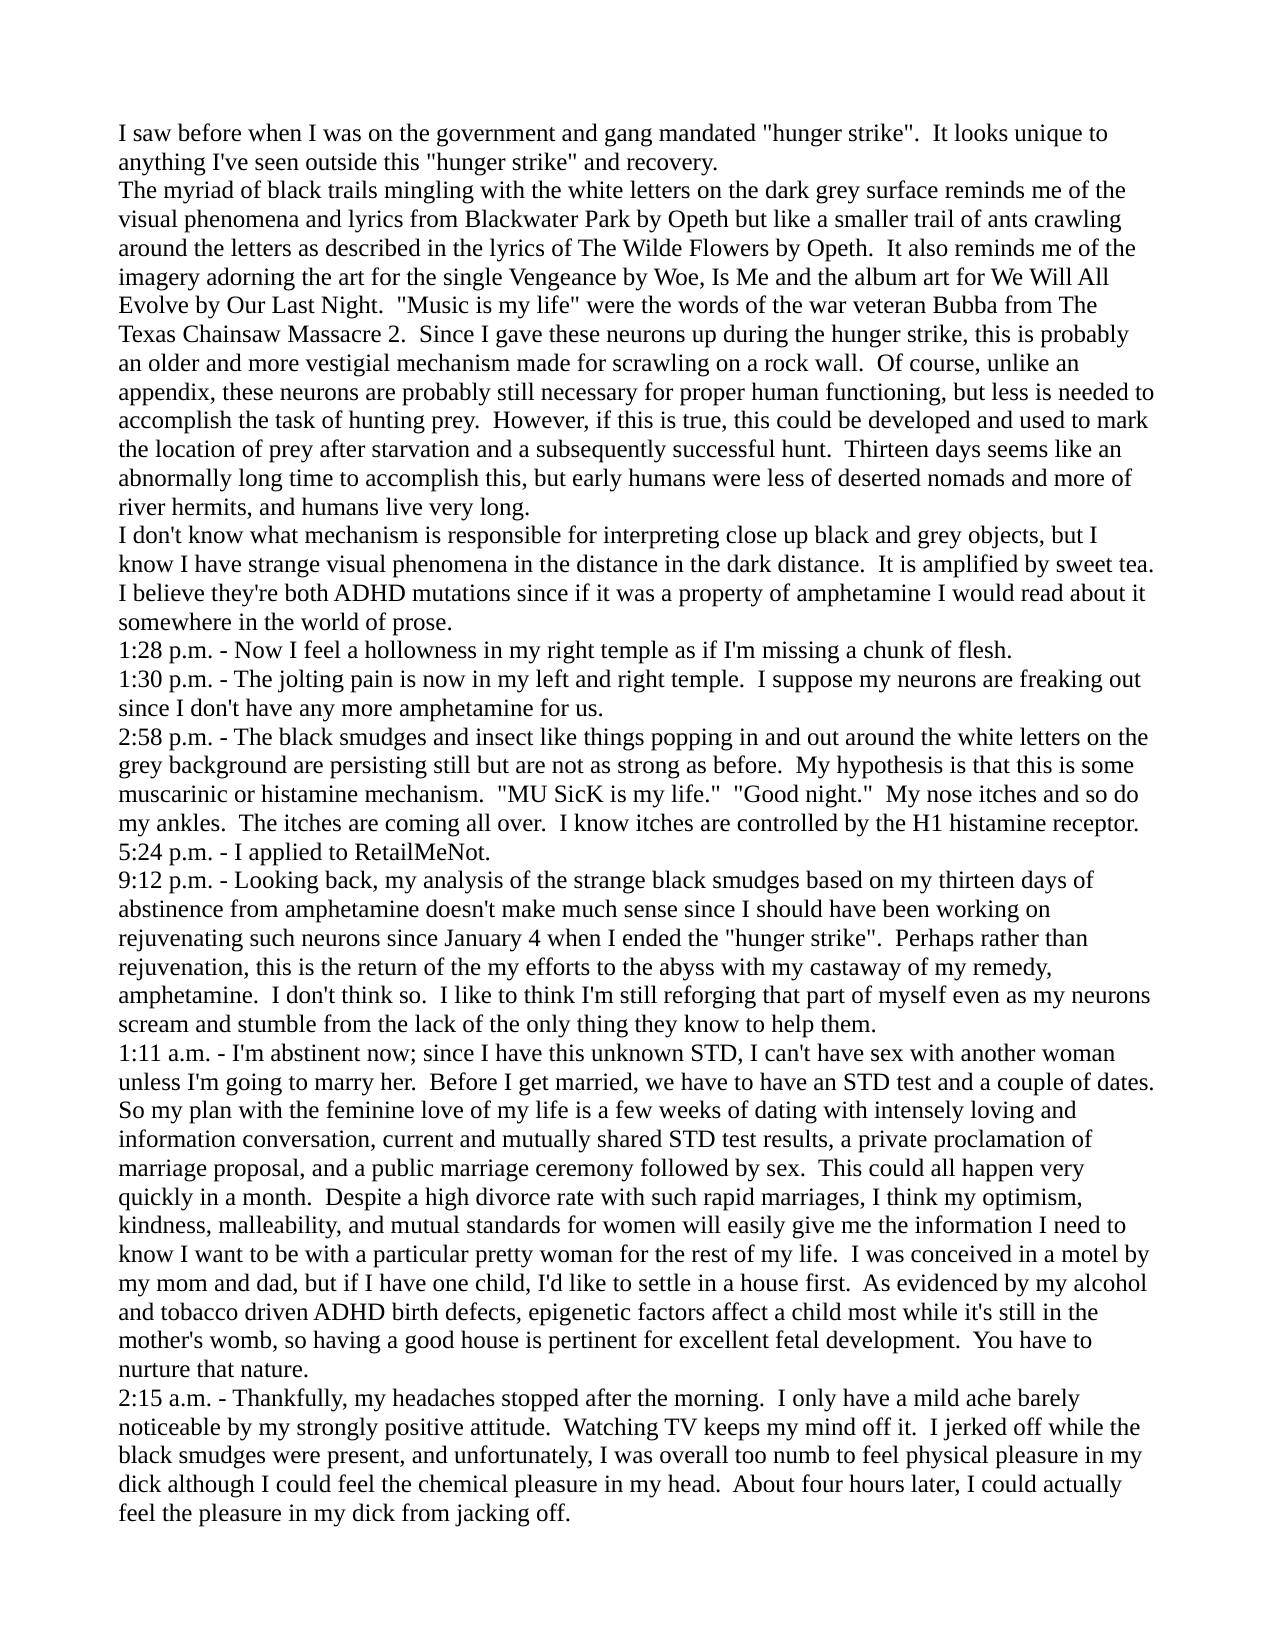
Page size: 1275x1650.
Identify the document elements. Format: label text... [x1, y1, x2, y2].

text The myriad of black trails mingling with the white letters on the dark grey surface reminds me of the visual phenomena and lyrics from Blackwater Park by Opeth but like a smaller trail of ants crawling around the letters as described in the lyrics of The Wilde Flowers by Opeth. It also reminds me of the imagery adorning the art for the single Vengeance by Woe, Is Me and the album art for We Will All Evolve by Our Last Night. "Music is my life" were the words of the war veteran Bubba from The Texas Chainsaw Massacre 2. Since I gave these neurons up during the hunger strike, this is probably an older and more vestigial mechanism made for scrawling on a rock wall. Of course, unlike an appendix, these neurons are probably still necessary for proper human functioning, but less is needed to accomplish the task of hunting prey. However, if this is true, this could be developed and used to mark the location of prey after starvation and a subsequently successful hunt. Thirteen days seems like an abnormally long time to accomplish this, but early humans were less of deserted nomads and more of river hermits, and humans live very long. [118, 176, 1157, 521]
text I saw before when I was on the government and gang mandated "hunger strike". It looks unique to anything I've seen outside this "hunger strike" and recovery. [118, 118, 1157, 176]
text 5:24 p.m. - I applied to RetailMeNot. [118, 837, 1157, 866]
text 1:30 p.m. - The jolting pain is now in my left and right temple. I suppose my neurons are freaking out since I don't have any more amphetamine for us. [118, 664, 1157, 722]
text 2:58 p.m. - The black smudges and insect like things popping in and out around the white letters on the grey background are persisting still but are not as strong as before. My hypothesis is that this is some muscarinic or histamine mechanism. "MU SicK is my life." "Good night." My nose itches and so do my ankles. The itches are coming all over. I know itches are controlled by the H1 histamine receptor. [118, 722, 1157, 837]
text 2:15 a.m. - Thankfully, my headaches stopped after the morning. I only have a mild ache barely noticeable by my strongly positive attitude. Watching TV keeps my mind off it. I jerked off while the black smudges were present, and unfortunately, I was overall too numb to feel physical pleasure in my dick although I could feel the chemical pleasure in my head. About four hours later, I could actually feel the pleasure in my dick from jacking off. [118, 1383, 1157, 1527]
text I don't know what mechanism is responsible for interpreting close up black and grey objects, but I know I have strange visual phenomena in the distance in the dark distance. It is amplified by sweet tea. I believe they're both ADHD mutations since if it was a property of amphetamine I would read about it somewhere in the world of prose. [118, 521, 1157, 636]
text 1:11 a.m. - I'm abstinent now; since I have this unknown STD, I can't have sex with another woman unless I'm going to marry her. Before I get married, we have to have an STD test and a couple of dates. So my plan with the feminine love of my life is a few weeks of dating with intensely loving and information conversation, current and mutually shared STD test results, a private proclamation of marriage proposal, and a public marriage ceremony followed by sex. This could all happen very quickly in a month. Despite a high divorce rate with such rapid marriages, I think my optimism, kindness, malleability, and mutual standards for women will easily give me the information I need to know I want to be with a particular pretty woman for the rest of my life. I was conceived in a motel by my mom and dad, but if I have one child, I'd like to settle in a house first. As evidenced by my alcohol and tobacco driven ADHD birth defects, epigenetic factors affect a child most while it's still in the mother's womb, so having a good house is pertinent for excellent fetal development. You have to nurture that nature. [118, 1038, 1157, 1383]
text 9:12 p.m. - Looking back, my analysis of the strange black smudges based on my thirteen days of abstinence from amphetamine doesn't make much sense since I should have been working on rejuvenating such neurons since January 4 when I ended the "hunger strike". Perhaps rather than rejuvenation, this is the return of the my efforts to the abyss with my castaway of my remedy, amphetamine. I don't think so. I like to think I'm still reforging that part of myself even as my neurons scream and stumble from the lack of the only thing they know to help them. [118, 866, 1157, 1038]
text 1:28 p.m. - Now I feel a hollowness in my right temple as if I'm missing a chunk of flesh. [118, 636, 1157, 664]
